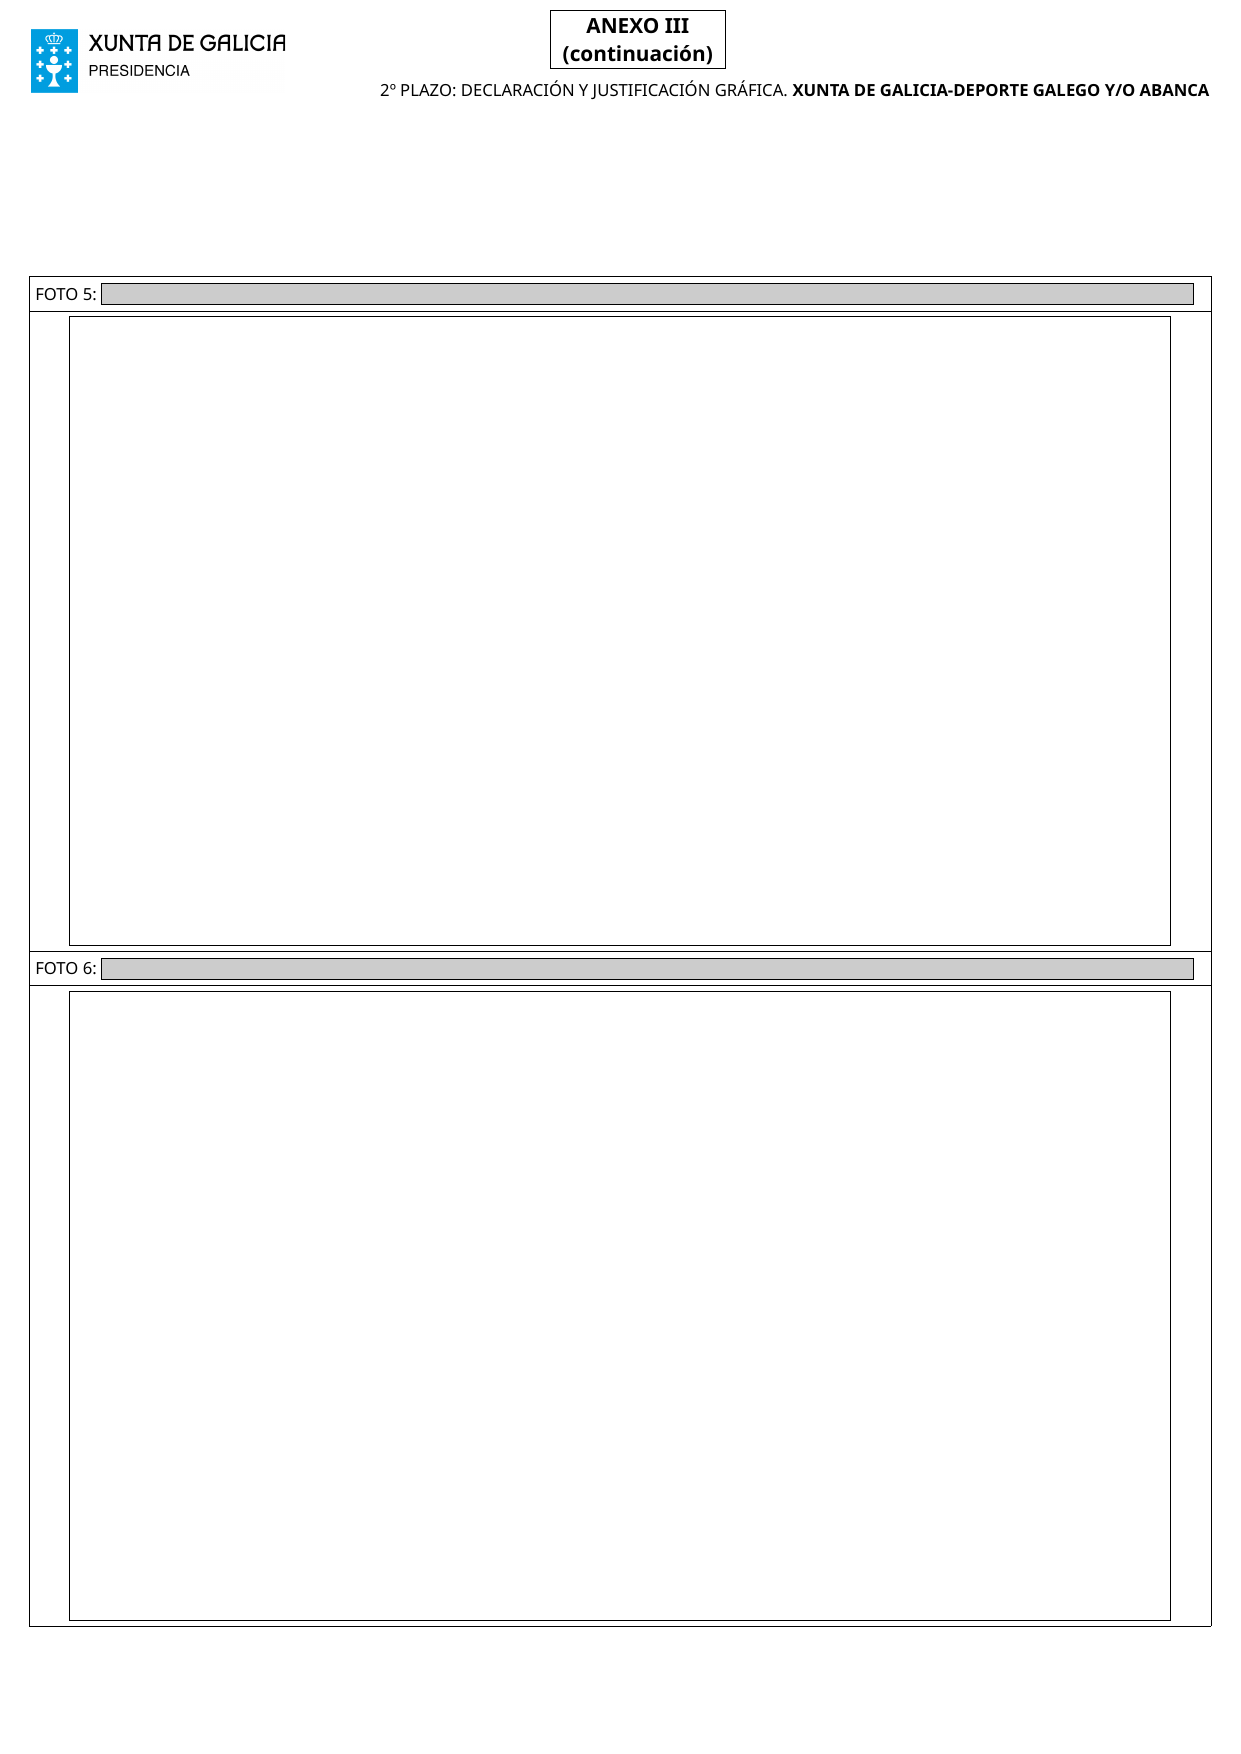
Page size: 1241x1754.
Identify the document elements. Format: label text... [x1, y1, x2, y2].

table_cell [30, 986, 1211, 1626]
table_header FOTO 5: [30, 277, 1211, 311]
picture [79, 29, 286, 93]
table_cell [30, 312, 1211, 951]
table_cell FOTO 6: [30, 952, 1211, 985]
picture [47, 66, 61, 86]
